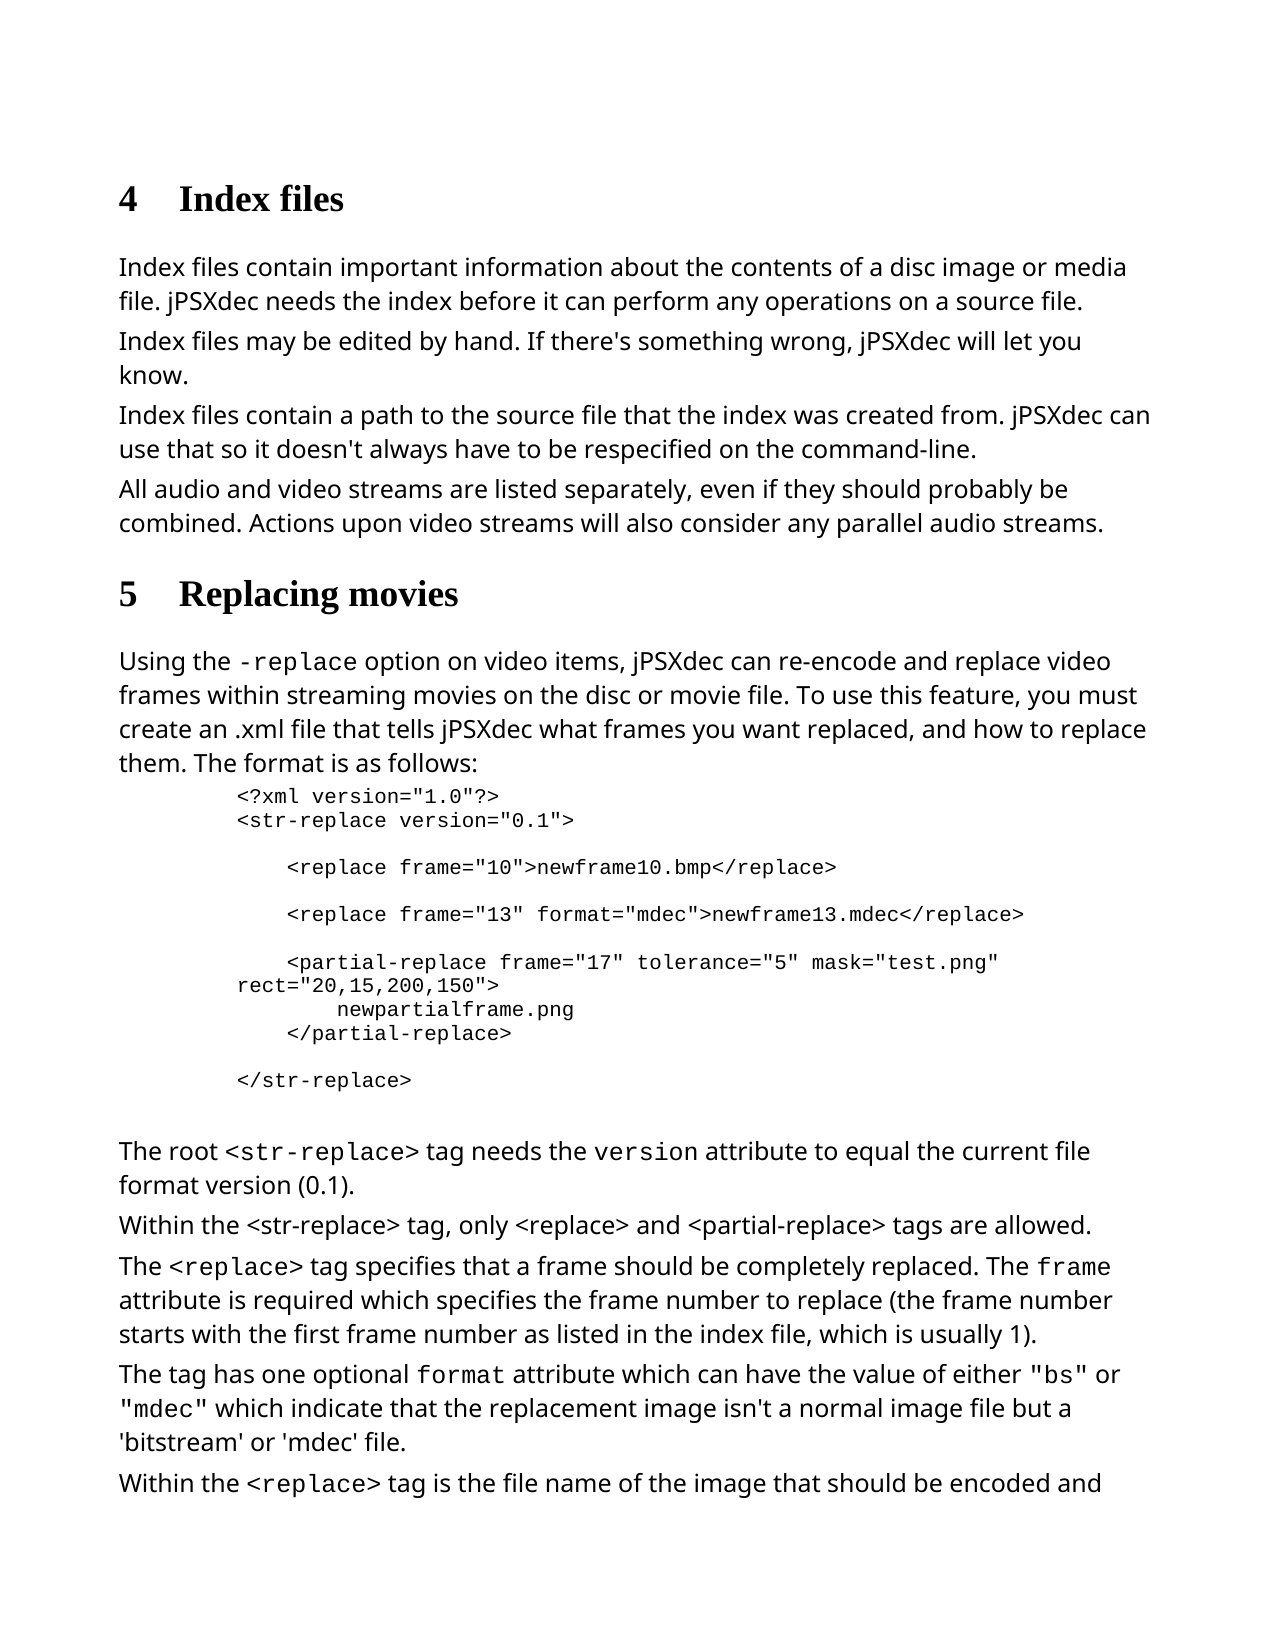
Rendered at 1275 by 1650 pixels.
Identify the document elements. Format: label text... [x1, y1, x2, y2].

text </str-replace> [237, 1070, 1156, 1093]
text Index files may be edited by hand. If there's something wrong, jPSXdec will let you know. [118, 323, 1156, 392]
text The root <str-replace> tag needs the version attribute to equal the current file format version (0.1). [118, 1134, 1156, 1202]
text <replace frame="13" format="mdec">newframe13.mdec</replace> [237, 904, 1156, 928]
text <str-replace version="0.1"> [237, 810, 1156, 833]
text <partial-replace frame="17" tolerance="5" mask="test.png" rect="20,15,200,150"> [237, 952, 1156, 999]
text Within the <replace> tag is the file name of the image that should be encoded and [118, 1465, 1156, 1499]
text newpartialframe.png [237, 999, 1156, 1023]
subtitle Index files [118, 177, 1156, 220]
text The tag has one optional format attribute which can have the value of either "bs" or "mdec" which indicate that the replacement image isn't a normal image file but a 'bitstream' or 'mdec' file. [118, 1357, 1156, 1459]
text </partial-replace> [237, 1023, 1156, 1046]
subtitle Replacing movies [118, 571, 1156, 614]
text Index files contain important information about the contents of a disc image or media file. jPSXdec needs the index before it can perform any operations on a source file. [118, 249, 1156, 317]
text All audio and video streams are listed separately, even if they should probably be combined. Actions upon video streams will also consider any parallel audio streams. [118, 472, 1156, 540]
text Within the <str-replace> tag, only <replace> and <partial-replace> tags are allowed. [118, 1208, 1156, 1242]
text The <replace> tag specifies that a frame should be completely replaced. The frame attribute is required which specifies the frame number to replace (the frame number starts with the first frame number as listed in the index file, which is usually 1). [118, 1248, 1156, 1351]
text Using the -replace option on video items, jPSXdec can re-encode and replace video frames within streaming movies on the disc or movie file. To use this feature, you must create an .xml file that tells jPSXdec what frames you want replaced, and how to replace them. The format is as follows: [118, 644, 1156, 780]
text Index files contain a path to the source file that the index was created from. jPSXdec can use that so it doesn't always have to be respecified on the command-line. [118, 398, 1156, 466]
text <?xml version="1.0"?> [237, 786, 1156, 810]
text <replace frame="10">newframe10.bmp</replace> [237, 857, 1156, 881]
